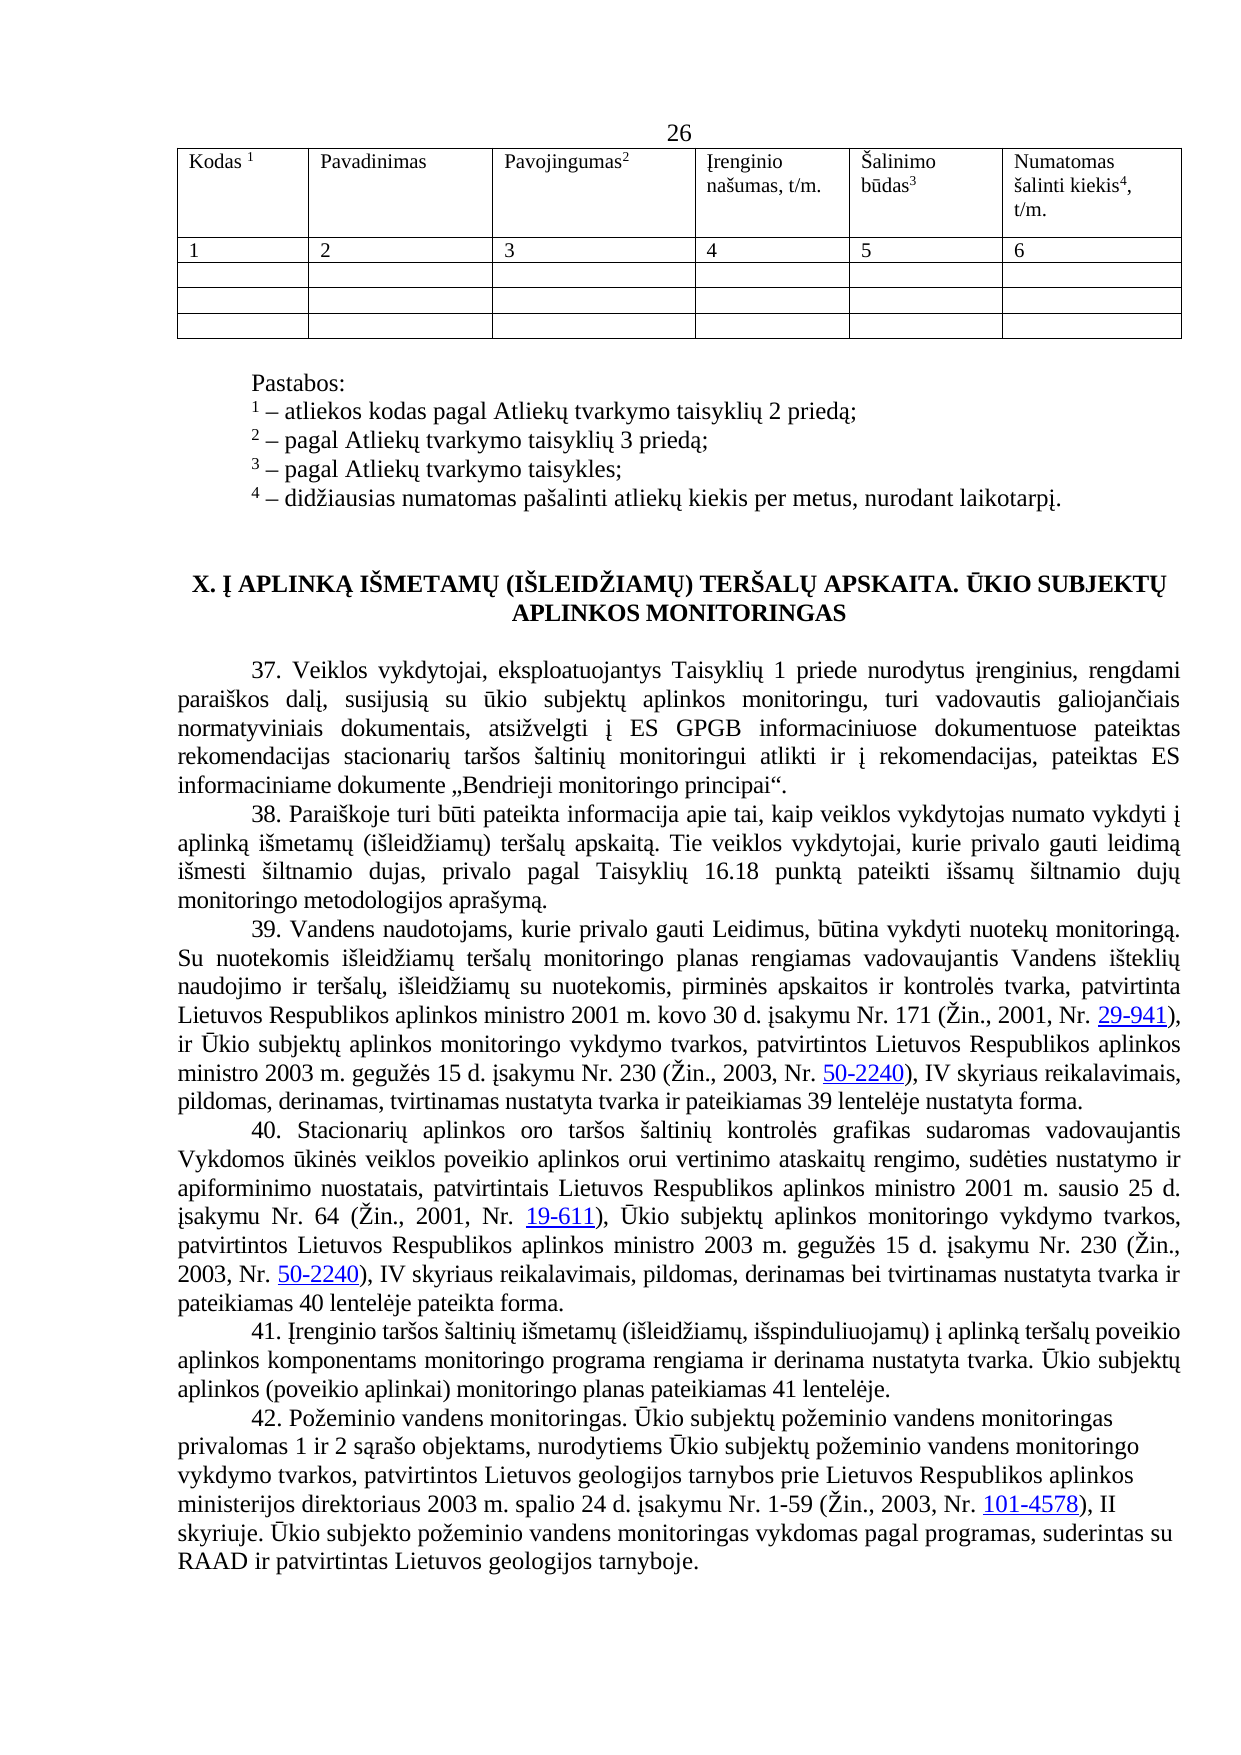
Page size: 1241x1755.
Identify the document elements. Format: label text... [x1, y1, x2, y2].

text 42. Požeminio vandens monitoringas. Ūkio subjektų požeminio vandens monitoringas privalomas 1 ir 2 sąrašo objektams, nurodytiems Ūkio subjektų požeminio vandens monitoringo vykdymo tvarkos, patvirtintos Lietuvos geologijos tarnybos prie Lietuvos Respublikos aplinkos ministerijos direktoriaus 2003 m. spalio 24 d. įsakymu Nr. 1-59 (Žin., 2003, Nr. 101-4578), II skyriuje. Ūkio subjekto požeminio vandens monitoringas vykdomas pagal programas, suderintas su RAAD ir patvirtintas Lietuvos geologijos tarnyboje. [177, 1403, 1181, 1575]
text 37. Veiklos vykdytojai, eksploatuojantys Taisyklių 1 priede nurodytus įrenginius, rengdami paraiškos dalį, susijusią su ūkio subjektų aplinkos monitoringu, turi vadovautis galiojančiais normatyviniais dokumentais, atsižvelgti į ES GPGB informaciniuose dokumentuose pateiktas rekomendacijas stacionarių taršos šaltinių monitoringui atlikti ir į rekomendacijas, pateiktas ES informaciniame dokumente „Bendrieji monitoringo principai“. [177, 655, 1181, 799]
table_cell [309, 263, 492, 287]
table_cell [178, 263, 308, 287]
table_cell Numatomas šalinti kiekis4, t/m. [1003, 149, 1181, 237]
table_cell [493, 263, 695, 287]
text 3 – pagal Atliekų tvarkymo taisykles; [177, 454, 1181, 483]
table_cell [178, 314, 308, 338]
table_cell 4 [696, 238, 849, 262]
table_cell [178, 288, 308, 313]
table_cell [696, 314, 849, 338]
text 39. Vandens naudotojams, kurie privalo gauti Leidimus, būtina vykdyti nuotekų monitoringą. Su nuotekomis išleidžiamų teršalų monitoringo planas rengiamas vadovaujantis Vandens išteklių naudojimo ir teršalų, išleidžiamų su nuotekomis, pirminės apskaitos ir kontrolės tvarka, patvirtinta Lietuvos Respublikos aplinkos ministro 2001 m. kovo 30 d. įsakymu Nr. 171 (Žin., 2001, Nr. 29-941), ir Ūkio subjektų aplinkos monitoringo vykdymo tvarkos, patvirtintos Lietuvos Respublikos aplinkos ministro 2003 m. gegužės 15 d. įsakymu Nr. 230 (Žin., 2003, Nr. 50-2240), IV skyriaus reikalavimais, pildomas, derinamas, tvirtinamas nustatyta tvarka ir pateikiamas 39 lentelėje nustatyta forma. [177, 914, 1181, 1115]
table_cell [493, 288, 695, 313]
table_cell [850, 263, 1002, 287]
table_cell Kodas 1 [178, 149, 308, 237]
table_cell [696, 288, 849, 313]
table_cell 1 [178, 238, 308, 262]
table_cell [850, 314, 1002, 338]
table_cell [1003, 314, 1181, 338]
table_cell Pavojingumas2 [493, 149, 695, 237]
table_cell 3 [493, 238, 695, 262]
text 2 – pagal Atliekų tvarkymo taisyklių 3 priedą; [177, 425, 1181, 454]
table_cell Įrenginio našumas, t/m. [696, 149, 849, 237]
text 1 – atliekos kodas pagal Atliekų tvarkymo taisyklių 2 priedą; [177, 396, 1181, 425]
table_cell [309, 288, 492, 313]
table_cell [493, 314, 695, 338]
table_cell [1003, 263, 1181, 287]
table_cell 6 [1003, 238, 1181, 262]
text X. Į APLINKĄ IŠMETAMŲ (IŠLEIDŽIAMŲ) TERŠALŲ APSKAITA. ŪKIO SUBJEKTŲ APLINKOS MONITORINGAS [177, 569, 1181, 626]
table_cell [850, 288, 1002, 313]
text 40. Stacionarių aplinkos oro taršos šaltinių kontrolės grafikas sudaromas vadovaujantis Vykdomos ūkinės veiklos poveikio aplinkos orui vertinimo ataskaitų rengimo, sudėties nustatymo ir apiforminimo nuostatais, patvirtintais Lietuvos Respublikos aplinkos ministro 2001 m. sausio 25 d. įsakymu Nr. 64 (Žin., 2001, Nr. 19-611), Ūkio subjektų aplinkos monitoringo vykdymo tvarkos, patvirtintos Lietuvos Respublikos aplinkos ministro 2003 m. gegužės 15 d. įsakymu Nr. 230 (Žin., 2003, Nr. 50-2240), IV skyriaus reikalavimais, pildomas, derinamas bei tvirtinamas nustatyta tvarka ir pateikiamas 40 lentelėje pateikta forma. [177, 1115, 1181, 1316]
table_cell 5 [850, 238, 1002, 262]
table_cell [309, 314, 492, 338]
text Pastabos: [177, 368, 1181, 396]
table_cell [696, 263, 849, 287]
text 4 – didžiausias numatomas pašalinti atliekų kiekis per metus, nurodant laikotarpį. [177, 483, 1181, 511]
table_cell Pavadinimas [309, 149, 492, 237]
table_cell [1003, 288, 1181, 313]
table_cell 2 [309, 238, 492, 262]
text 41. Įrenginio taršos šaltinių išmetamų (išleidžiamų, išspinduliuojamų) į aplinką teršalų poveikio aplinkos komponentams monitoringo programa rengiama ir derinama nustatyta tvarka. Ūkio subjektų aplinkos (poveikio aplinkai) monitoringo planas pateikiamas 41 lentelėje. [177, 1316, 1181, 1403]
table_cell Šalinimo būdas3 [850, 149, 1002, 237]
text 38. Paraiškoje turi būti pateikta informacija apie tai, kaip veiklos vykdytojas numato vykdyti į aplinką išmetamų (išleidžiamų) teršalų apskaitą. Tie veiklos vykdytojai, kurie privalo gauti leidimą išmesti šiltnamio dujas, privalo pagal Taisyklių 16.18 punktą pateikti išsamų šiltnamio dujų monitoringo metodologijos aprašymą. [177, 799, 1181, 914]
